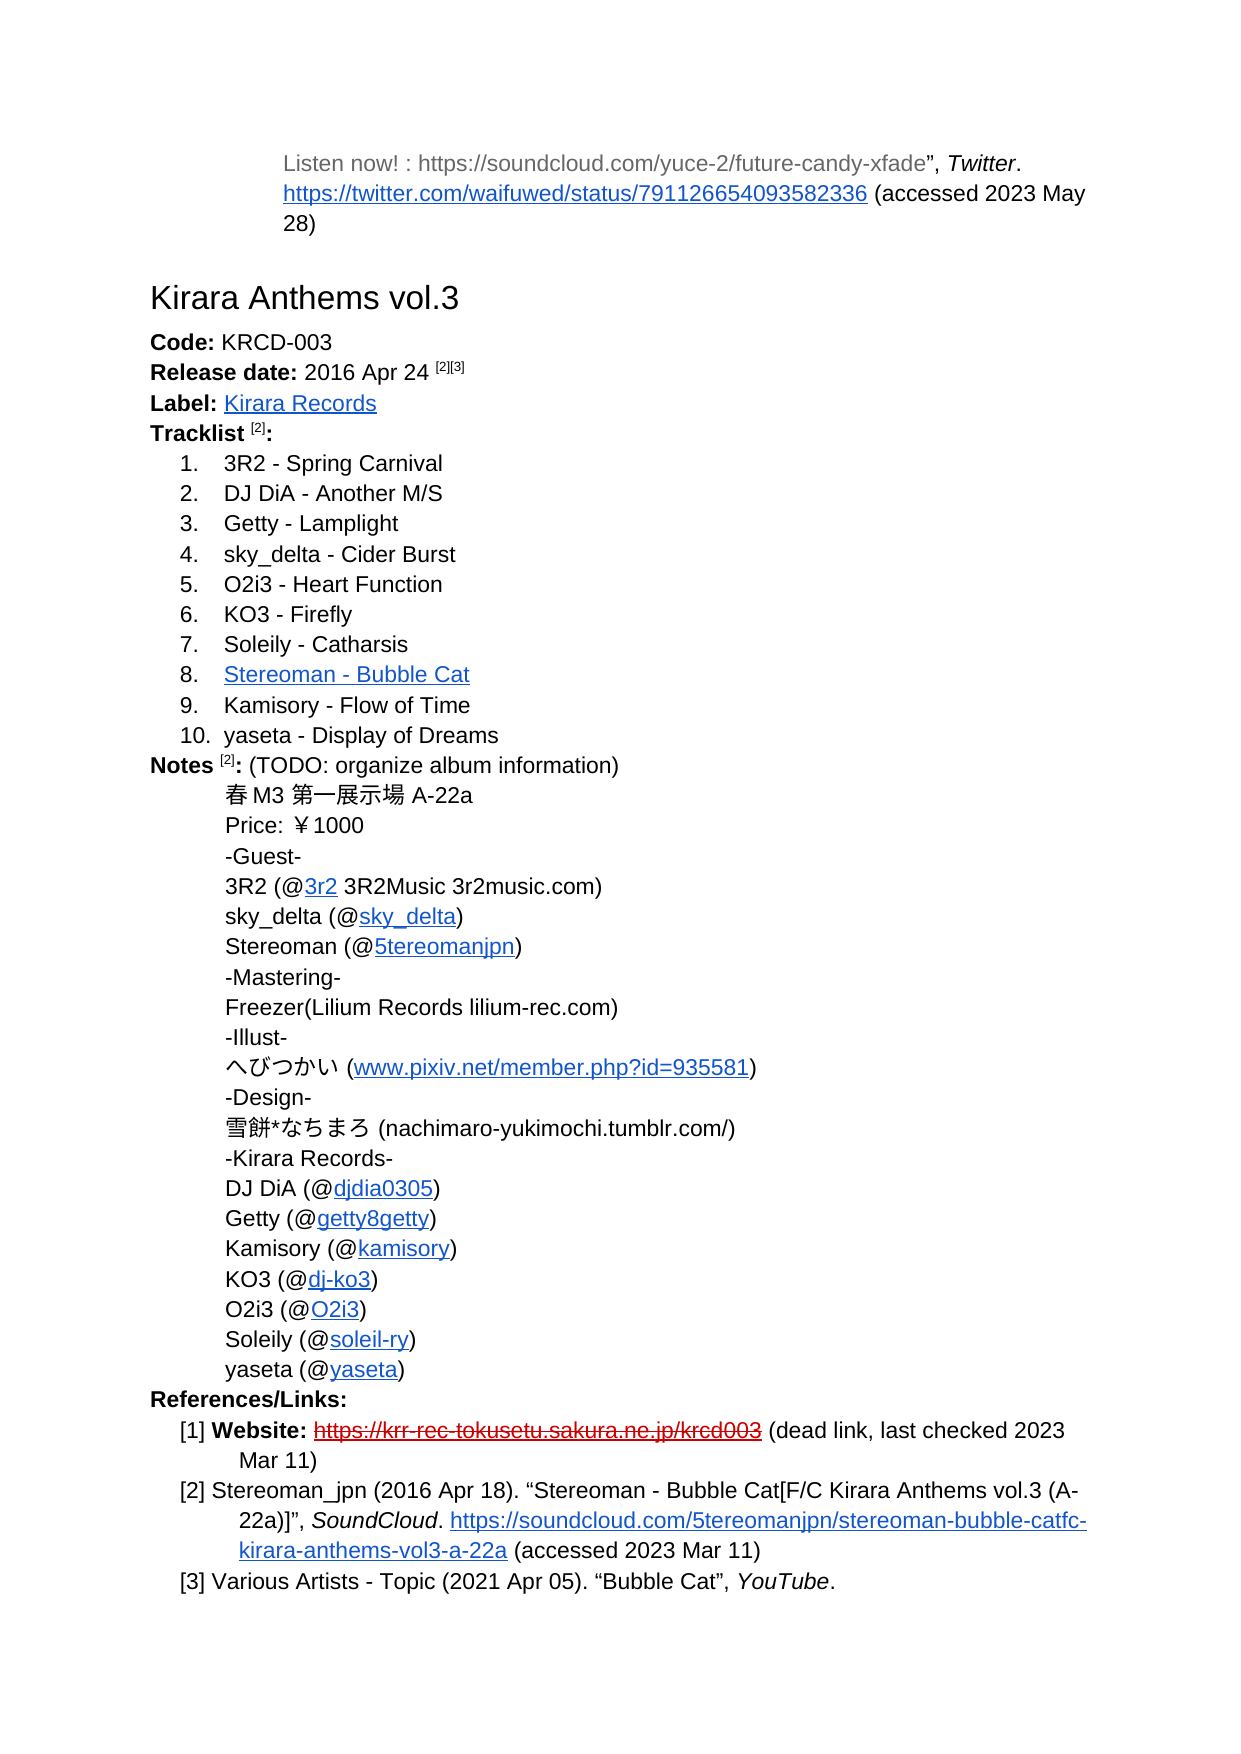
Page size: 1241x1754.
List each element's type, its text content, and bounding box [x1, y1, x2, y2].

text sky_delta (@sky_delta) [225, 903, 1090, 929]
text Stereoman (@5tereomanjpn) [225, 933, 1090, 959]
text Release date: 2016 Apr 24 [2][3] [150, 359, 1090, 386]
subtitle Kirara Anthems vol.3 [150, 278, 1090, 317]
list O2i3 - Heart Function [179, 571, 1090, 597]
text DJ DiA (@djdia0305) [225, 1175, 1090, 1201]
text References/Links: [150, 1386, 1090, 1413]
text へびつかい (www.pixiv.net/member.php?id=935581) [225, 1054, 1090, 1080]
text 春M3 第一展示場 A-22a [225, 782, 1090, 808]
text Code: KRCD-003 [150, 329, 1090, 355]
text Getty (@getty8getty) [225, 1205, 1090, 1231]
text -Guest- [225, 843, 1090, 869]
text 雪餅*なちまろ (nachimaro-yukimochi.tumblr.com/) [225, 1114, 1090, 1141]
list 3R2 - Spring Carnival [179, 450, 1090, 476]
list Soleily - Catharsis [179, 631, 1090, 657]
text 3R2 (@3r2 3R2Music 3r2music.com) [225, 873, 1090, 899]
text -Design- [225, 1084, 1090, 1111]
text [3] Various Artists - Topic (2021 Apr 05). “Bubble Cat”, YouTube. [179, 1568, 1090, 1594]
list KO3 - Firefly [179, 601, 1090, 627]
text Notes [2]: (TODO: organize album information) [150, 752, 1090, 778]
text Kamisory (@kamisory) [225, 1235, 1090, 1262]
list sky_delta - Cider Burst [179, 541, 1090, 567]
text Listen now! : https://soundcloud.com/yuce-2/future-candy-xfade”, Twitter. https://twitter.com/waifuwed/status/791126654093582336 (accessed 2023 May 28) [209, 150, 1090, 237]
list DJ DiA - Another M/S [179, 480, 1090, 506]
text O2i3 (@O2i3) [225, 1296, 1090, 1322]
text -Kirara Records- [225, 1145, 1090, 1171]
list Kamisory - Flow of Time [179, 692, 1090, 718]
list Getty - Lamplight [179, 510, 1090, 537]
text -Illust- [225, 1024, 1090, 1050]
text -Mastering- [225, 963, 1090, 990]
text yaseta (@yaseta) [225, 1356, 1090, 1382]
text Price: ￥1000 [225, 812, 1090, 839]
text Soleily (@soleil-ry) [225, 1326, 1090, 1352]
list yaseta - Display of Dreams [179, 722, 1090, 748]
text [1] Website: https://krr-rec-tokusetu.sakura.ne.jp/krcd003 (dead link, last checked 2023 Mar 11) [179, 1417, 1090, 1473]
text [2] Stereoman_jpn (2016 Apr 18). “Stereoman - Bubble Cat[F/C Kirara Anthems vol.3 (A-22a)]”, SoundCloud. https://soundcloud.com/5tereomanjpn/stereoman-bubble-catfc-kirara-anthems-vol3-a-22a (accessed 2023 Mar 11) [179, 1477, 1090, 1564]
list Stereoman - Bubble Cat [179, 661, 1090, 688]
text KO3 (@dj-ko3) [225, 1266, 1090, 1292]
text Freezer(Lilium Records lilium-rec.com) [225, 994, 1090, 1020]
text Tracklist [2]: [150, 420, 1090, 446]
text Label: Kirara Records [150, 389, 1090, 416]
